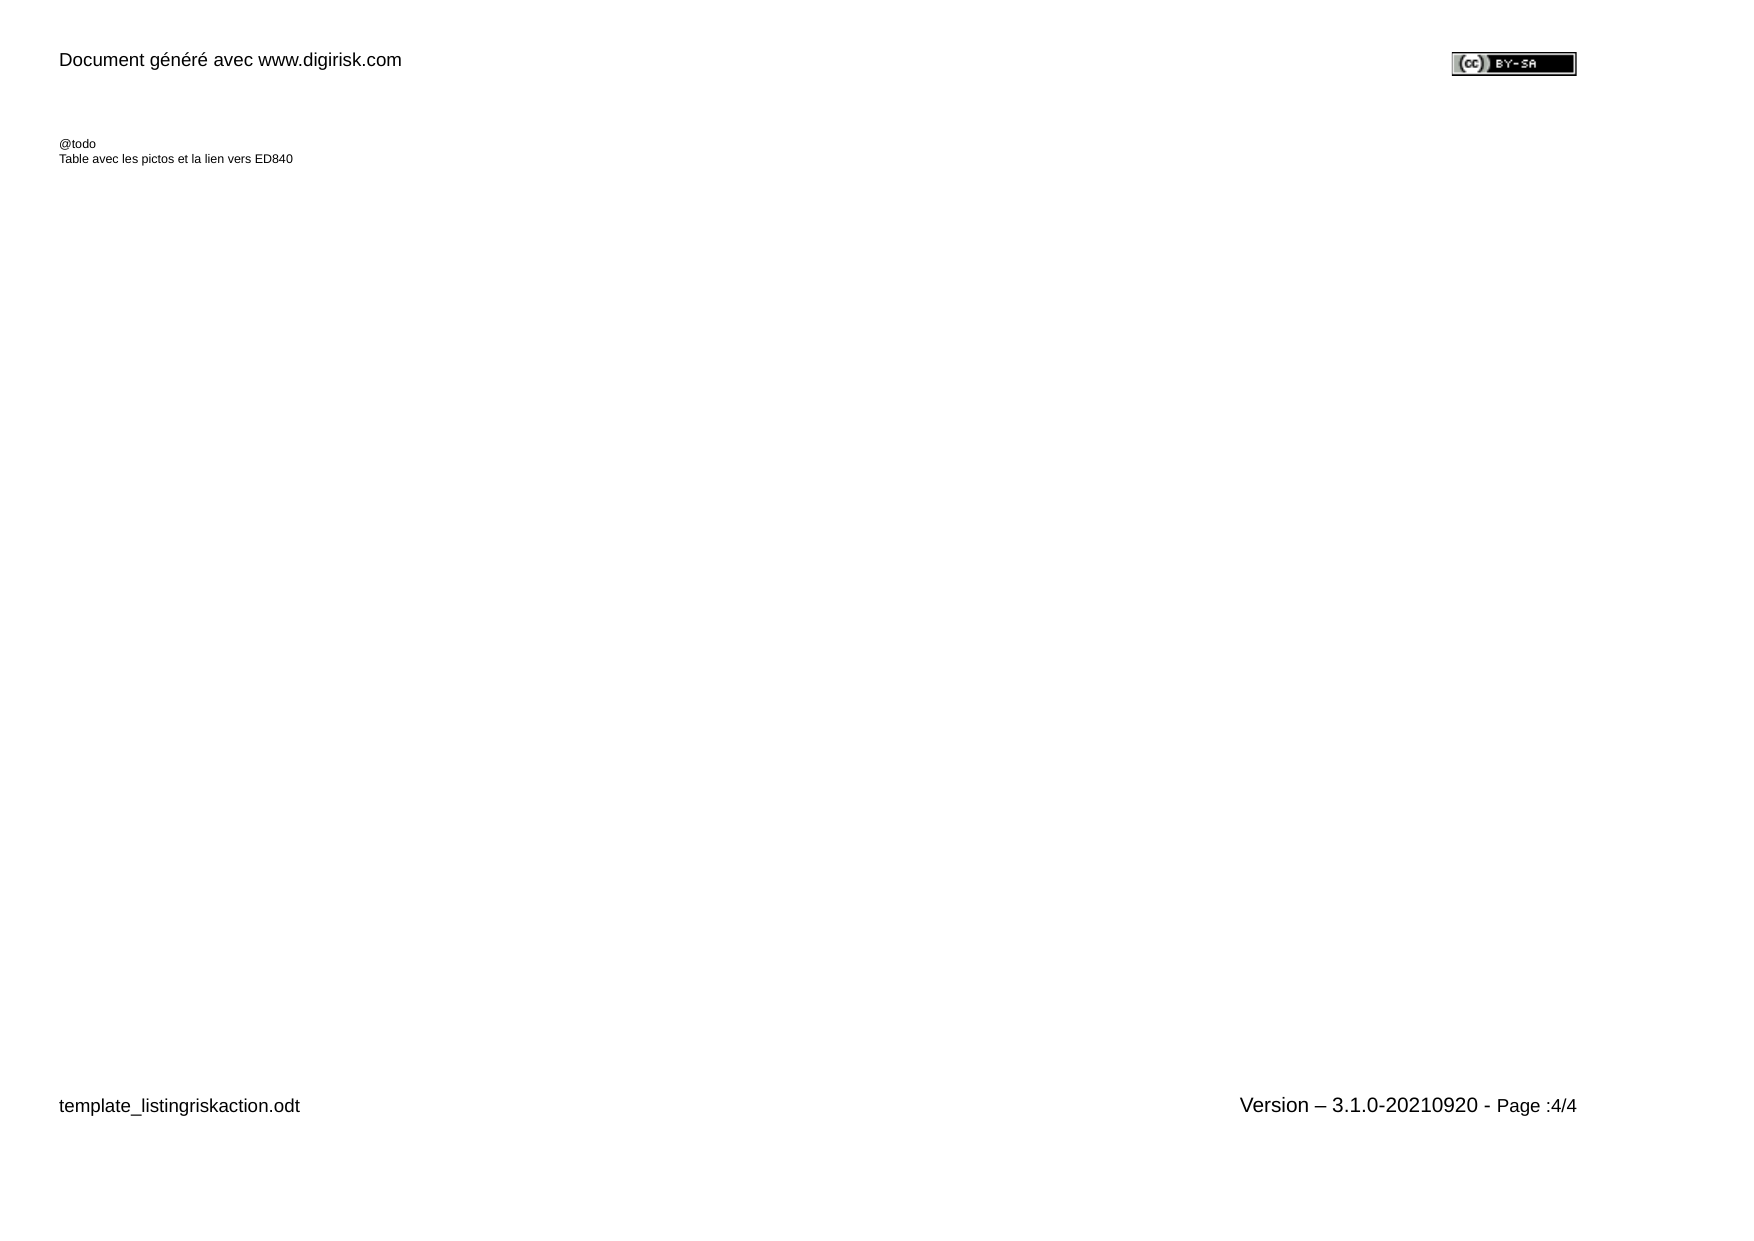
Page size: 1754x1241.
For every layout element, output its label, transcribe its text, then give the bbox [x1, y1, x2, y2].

picture [1451, 52, 1577, 76]
text @todo [59, 137, 1671, 152]
text Table avec les pictos et la lien vers ED840 [59, 152, 1671, 166]
